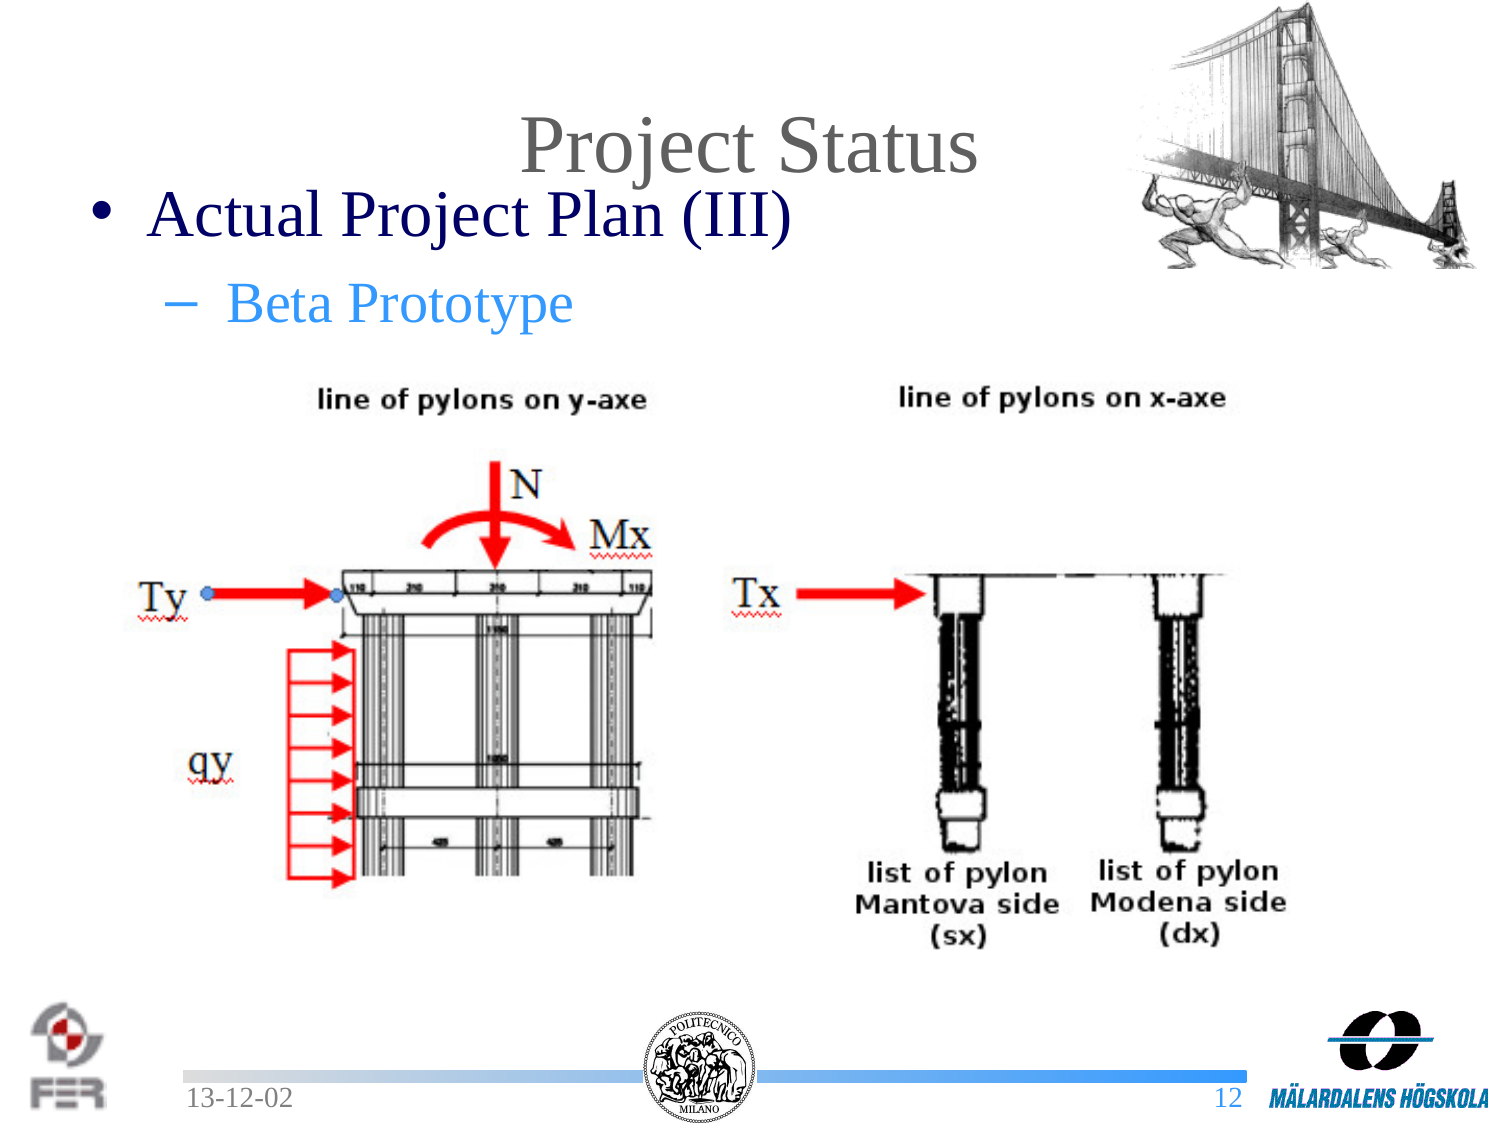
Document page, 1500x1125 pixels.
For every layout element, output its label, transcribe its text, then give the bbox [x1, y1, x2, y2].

picture [643, 1011, 757, 1123]
title Project Status [75, 45, 1122, 162]
picture [1454, 1091, 1459, 1108]
picture [1269, 1011, 1488, 1108]
picture [29, 987, 107, 1125]
picture [107, 349, 1355, 962]
text_box [1186, 1070, 1258, 1114]
text_box 13-12-02 [171, 1070, 396, 1114]
picture [1435, 1096, 1441, 1104]
picture [1368, 1093, 1374, 1104]
list Actual Project Plan (III) Beta Prototype [75, 162, 1426, 905]
picture [1122, 0, 1477, 269]
